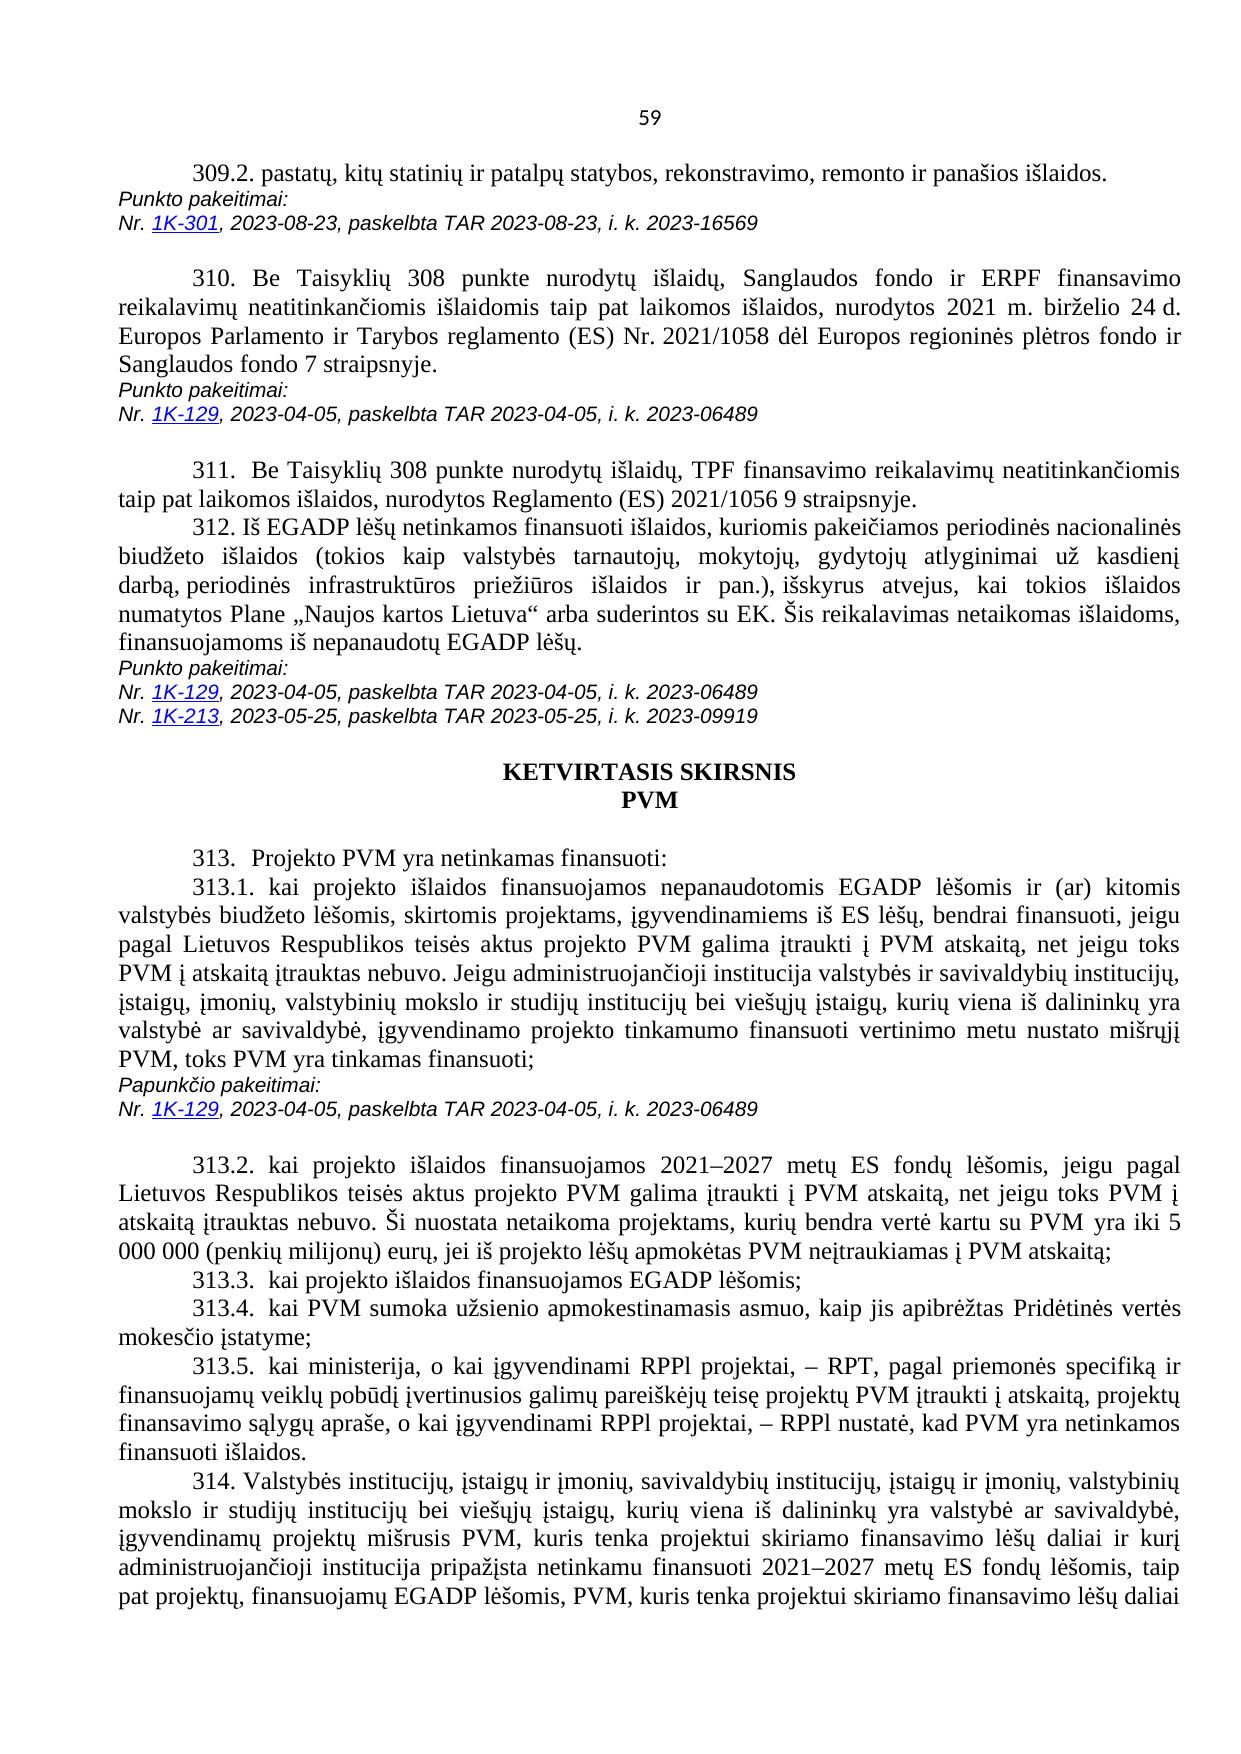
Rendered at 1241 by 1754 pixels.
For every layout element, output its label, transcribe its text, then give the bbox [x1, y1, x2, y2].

text 312. Iš EGADP lėšų netinkamos finansuoti išlaidos, kuriomis pakeičiamos periodinės nacionalinės biudžeto išlaidos (tokios kaip valstybės tarnautojų, mokytojų, gydytojų atlyginimai už kasdienį darbą, periodinės infrastruktūros priežiūros išlaidos ir pan.), išskyrus atvejus, kai tokios išlaidos numatytos Plane „Naujos kartos Lietuva“ arba suderintos su EK. Šis reikalavimas netaikomas išlaidoms, finansuojamoms iš nepanaudotų EGADP lėšų. [118, 512, 1181, 656]
text 311. Be Taisyklių 308 punkte nurodytų išlaidų, TPF finansavimo reikalavimų neatitinkančiomis taip pat laikomos išlaidos, nurodytos Reglamento (ES) 2021/1056 9 straipsnyje. [118, 455, 1181, 512]
text 313.3. kai projekto išlaidos finansuojamos EGADP lėšomis; [118, 1265, 1181, 1293]
text Nr. 1K-129, 2023-04-05, paskelbta TAR 2023-04-05, i. k. 2023-06489 [118, 402, 1181, 426]
text Papunkčio pakeitimai: [118, 1073, 1181, 1097]
text 313.2. kai projekto išlaidos finansuojamos 2021–2027 metų ES fondų lėšomis, jeigu pagal Lietuvos Respublikos teisės aktus projekto PVM galima įtraukti į PVM atskaitą, net jeigu toks PVM į atskaitą įtrauktas nebuvo. Ši nuostata netaikoma projektams, kurių bendra vertė kartu su PVM yra iki 5 000 000 (penkių milijonų) eurų, jei iš projekto lėšų apmokėtas PVM neįtraukiamas į PVM atskaitą; [118, 1150, 1181, 1265]
text Nr. 1K-129, 2023-04-05, paskelbta TAR 2023-04-05, i. k. 2023-06489 [118, 680, 1181, 704]
text 314. Valstybės institucijų, įstaigų ir įmonių, savivaldybių institucijų, įstaigų ir įmonių, valstybinių mokslo ir studijų institucijų bei viešųjų įstaigų, kurių viena iš dalininkų yra valstybė ar savivaldybė, įgyvendinamų projektų mišrusis PVM, kuris tenka projektui skiriamo finansavimo lėšų daliai ir kurį administruojančioji institucija pripažįsta netinkamu finansuoti 2021–2027 metų ES fondų lėšomis, taip pat projektų, finansuojamų EGADP lėšomis, PVM, kuris tenka projektui skiriamo finansavimo lėšų daliai [118, 1466, 1181, 1610]
text Punkto pakeitimai: [118, 378, 1181, 402]
text Nr. 1K-301, 2023-08-23, paskelbta TAR 2023-08-23, i. k. 2023-16569 [118, 211, 1181, 234]
text 313.5. kai ministerija, o kai įgyvendinami RPPl projektai, – RPT, pagal priemonės specifiką ir finansuojamų veiklų pobūdį įvertinusios galimų pareiškėjų teisę projektų PVM įtraukti į atskaitą, projektų finansavimo sąlygų apraše, o kai įgyvendinami RPPl projektai, – RPPl nustatė, kad PVM yra netinkamos finansuoti išlaidos. [118, 1351, 1181, 1466]
text 309.2. pastatų, kitų statinių ir patalpų statybos, rekonstravimo, remonto ir panašios išlaidos. [118, 158, 1181, 187]
subtitle PVM [118, 786, 1181, 814]
text 313.1. kai projekto išlaidos finansuojamos nepanaudotomis EGADP lėšomis ir (ar) kitomis valstybės biudžeto lėšomis, skirtomis projektams, įgyvendinamiems iš ES lėšų, bendrai finansuoti, jeigu pagal Lietuvos Respublikos teisės aktus projekto PVM galima įtraukti į PVM atskaitą, net jeigu toks PVM į atskaitą įtrauktas nebuvo. Jeigu administruojančioji institucija valstybės ir savivaldybių institucijų, įstaigų, įmonių, valstybinių mokslo ir studijų institucijų bei viešųjų įstaigų, kurių viena iš dalininkų yra valstybė ar savivaldybė, įgyvendinamo projekto tinkamumo finansuoti vertinimo metu nustato mišrųjį PVM, toks PVM yra tinkamas finansuoti; [118, 872, 1181, 1073]
text 313.4. kai PVM sumoka užsienio apmokestinamasis asmuo, kaip jis apibrėžtas Pridėtinės vertės mokesčio įstatyme; [118, 1293, 1181, 1351]
text 310. Be Taisyklių 308 punkte nurodytų išlaidų, Sanglaudos fondo ir ERPF finansavimo reikalavimų neatitinkančiomis išlaidomis taip pat laikomos išlaidos, nurodytos 2021 m. birželio 24 d. Europos Parlamento ir Tarybos reglamento (ES) Nr. 2021/1058 dėl Europos regioninės plėtros fondo ir Sanglaudos fondo 7 straipsnyje. [118, 263, 1181, 378]
subtitle KETVIRTASIS SKIRSNIS [118, 757, 1181, 786]
text 313. Projekto PVM yra netinkamas finansuoti: [118, 843, 1181, 872]
text Nr. 1K-129, 2023-04-05, paskelbta TAR 2023-04-05, i. k. 2023-06489 [118, 1097, 1181, 1121]
text Nr. 1K-213, 2023-05-25, paskelbta TAR 2023-05-25, i. k. 2023-09919 [118, 704, 1181, 728]
text Punkto pakeitimai: [118, 656, 1181, 680]
text Punkto pakeitimai: [118, 187, 1181, 211]
